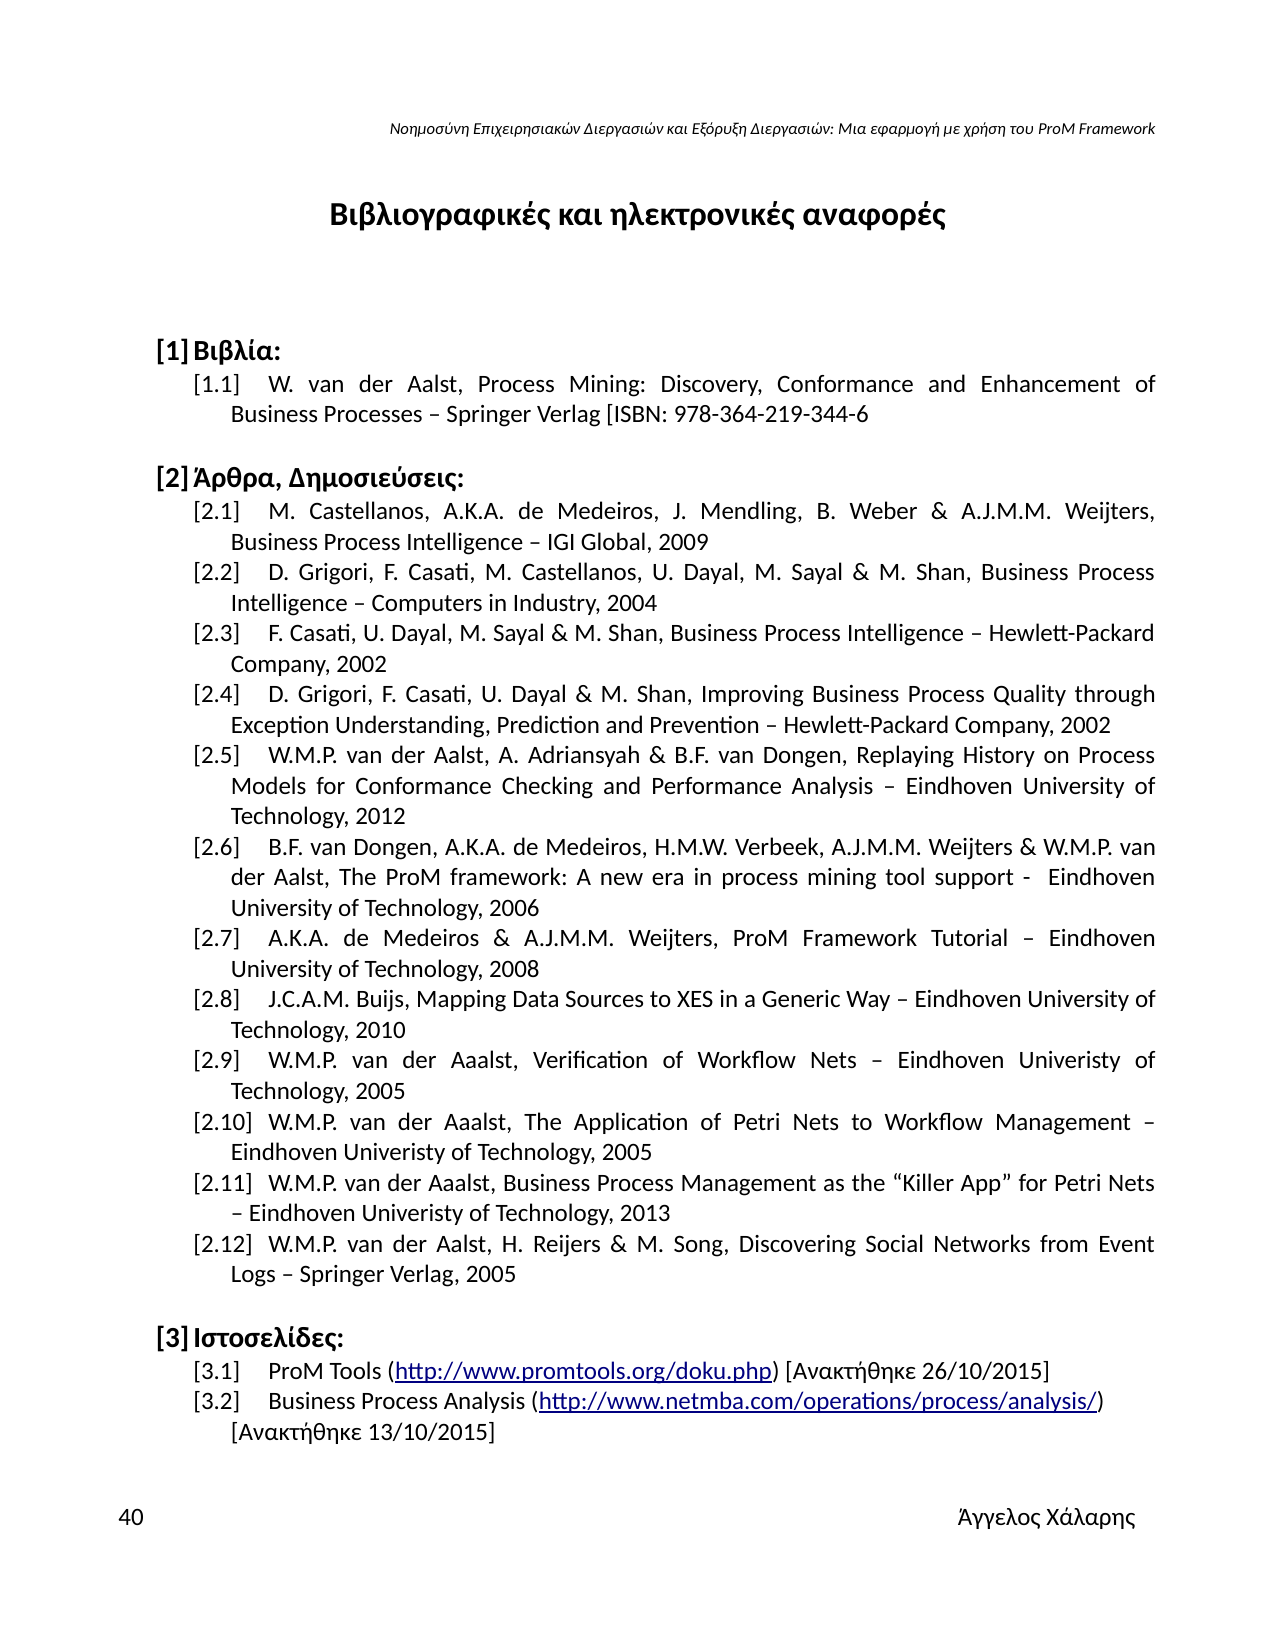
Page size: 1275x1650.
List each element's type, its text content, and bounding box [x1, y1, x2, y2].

list D. Grigori, F. Casati, M. Castellanos, U. Dayal, M. Sayal & M. Shan, Business Process Intelligence – Computers in Industry, 2004 [193, 556, 1157, 617]
list W.M.P. van der Aaalst, Business Process Management as the “Killer App” for Petri Nets – Eindhoven Univeristy of Technology, 2013 [193, 1167, 1157, 1228]
list Business Process Analysis (http://www.netmba.com/operations/process/analysis/) [Ανακτήθηκε 13/10/2015] [193, 1385, 1157, 1446]
list W.M.P. van der Aaalst, Verification of Workflow Nets – Eindhoven Univeristy of Technology, 2005 [193, 1044, 1157, 1106]
list J.C.A.M. Buijs, Mapping Data Sources to XES in a Generic Way – Eindhoven University of Technology, 2010 [193, 983, 1157, 1044]
list B.F. van Dongen, A.K.A. de Medeiros, H.M.W. Verbeek, A.J.M.M. Weijters & W.M.P. van der Aalst, The ProM framework: A new era in process mining tool support - Eindhoven University of Technology, 2006 [193, 831, 1157, 922]
list M. Castellanos, A.K.A. de Medeiros, J. Mendling, B. Weber & A.J.M.M. Weijters, Business Process Intelligence – IGI Global, 2009 [193, 495, 1157, 556]
list F. Casati, U. Dayal, M. Sayal & M. Shan, Business Process Intelligence – Hewlett-Packard Company, 2002 [193, 617, 1157, 678]
list W.M.P. van der Aaalst, The Application of Petri Nets to Workflow Management – Eindhoven Univeristy of Technology, 2005 [193, 1106, 1157, 1167]
list W. van der Aalst, Process Mining: Discovery, Conformance and Enhancement of Business Processes – Springer Verlag [ISBN: 978-364-219-344-6 [193, 368, 1157, 429]
list D. Grigori, F. Casati, U. Dayal & M. Shan, Improving Business Process Quality through Exception Understanding, Prediction and Prevention – Hewlett-Packard Company, 2002 [193, 678, 1157, 739]
list W.M.P. van der Aalst, H. Reijers & M. Song, Discovering Social Networks from Event Logs – Springer Verlag, 2005 [193, 1228, 1157, 1289]
list Άρθρα, Δημοσιεύσεις: [156, 459, 1157, 495]
list Βιβλία: [156, 332, 1157, 368]
subtitle Βιβλιογραφικές και ηλεκτρονικές αναφορές [118, 193, 1157, 234]
list Ιστοσελίδες: [156, 1319, 1157, 1355]
list W.M.P. van der Aalst, A. Adriansyah & B.F. van Dongen, Replaying History on Process Models for Conformance Checking and Performance Analysis – Eindhoven University of Technology, 2012 [193, 739, 1157, 831]
list ProM Tools (http://www.promtools.org/doku.php) [Ανακτήθηκε 26/10/2015] [193, 1355, 1157, 1385]
list A.K.A. de Medeiros & A.J.M.M. Weijters, ProM Framework Tutorial – Eindhoven University of Technology, 2008 [193, 922, 1157, 983]
